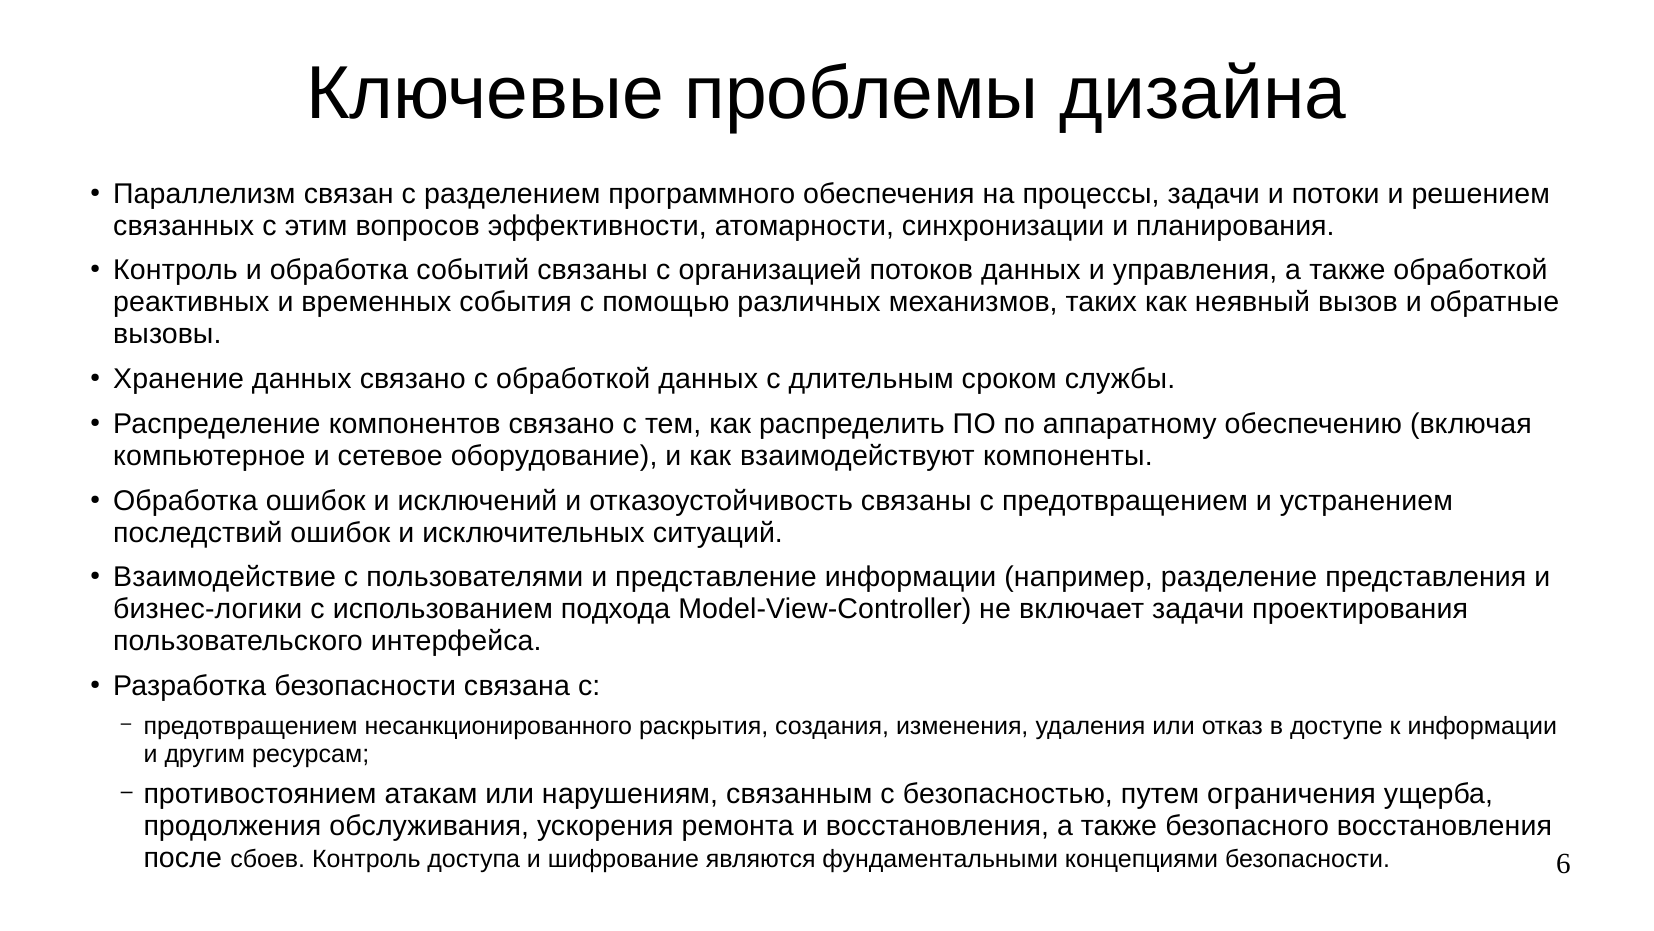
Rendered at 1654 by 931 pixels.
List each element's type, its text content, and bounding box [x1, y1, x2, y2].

title Ключевые проблемы дизайна [82, 37, 1571, 148]
list Параллелизм связан с разделением программного обеспечения на процессы, задачи и потоки и решением связанных с этим вопросов эффективности, атомарности, синхронизации и планирования. Контроль и обработка событий связаны с организацией потоков данных и управления, а также обработкой реактивных и временных события с помощью различных механизмов, таких как неявный вызов и обратные вызовы. Хранение данных связано с обработкой данных с длительным сроком службы. Распределение компонентов связано с тем, как распределить ПО по аппаратному обеспечению (включая компьютерное и сетевое оборудование), и как взаимодействуют компоненты. Обработка ошибок и исключений и отказоустойчивость связаны с предотвращением и устранением последствий ошибок и исключительных ситуаций. Взаимодействие с пользователями и представление информации (например, разделение представления и бизнес-логики с использованием подхода Model-View-Controller) не включает задачи проектирования пользовательского интерфейса. Разработка безопасности связана с: предотвращением несанкционированного раскрытия, создания, изменения, удаления или отказ в доступе к информации и другим ресурсам; противостоянием атакам или нарушениям, связанным с безопасностью, путем ограничения ущерба, продолжения обслуживания, ускорения ремонта и восстановления, а также безопасного восстановления после сбоев. Контроль доступа и шифрование являются фундаментальными концепциями безопасности. [82, 177, 1571, 886]
